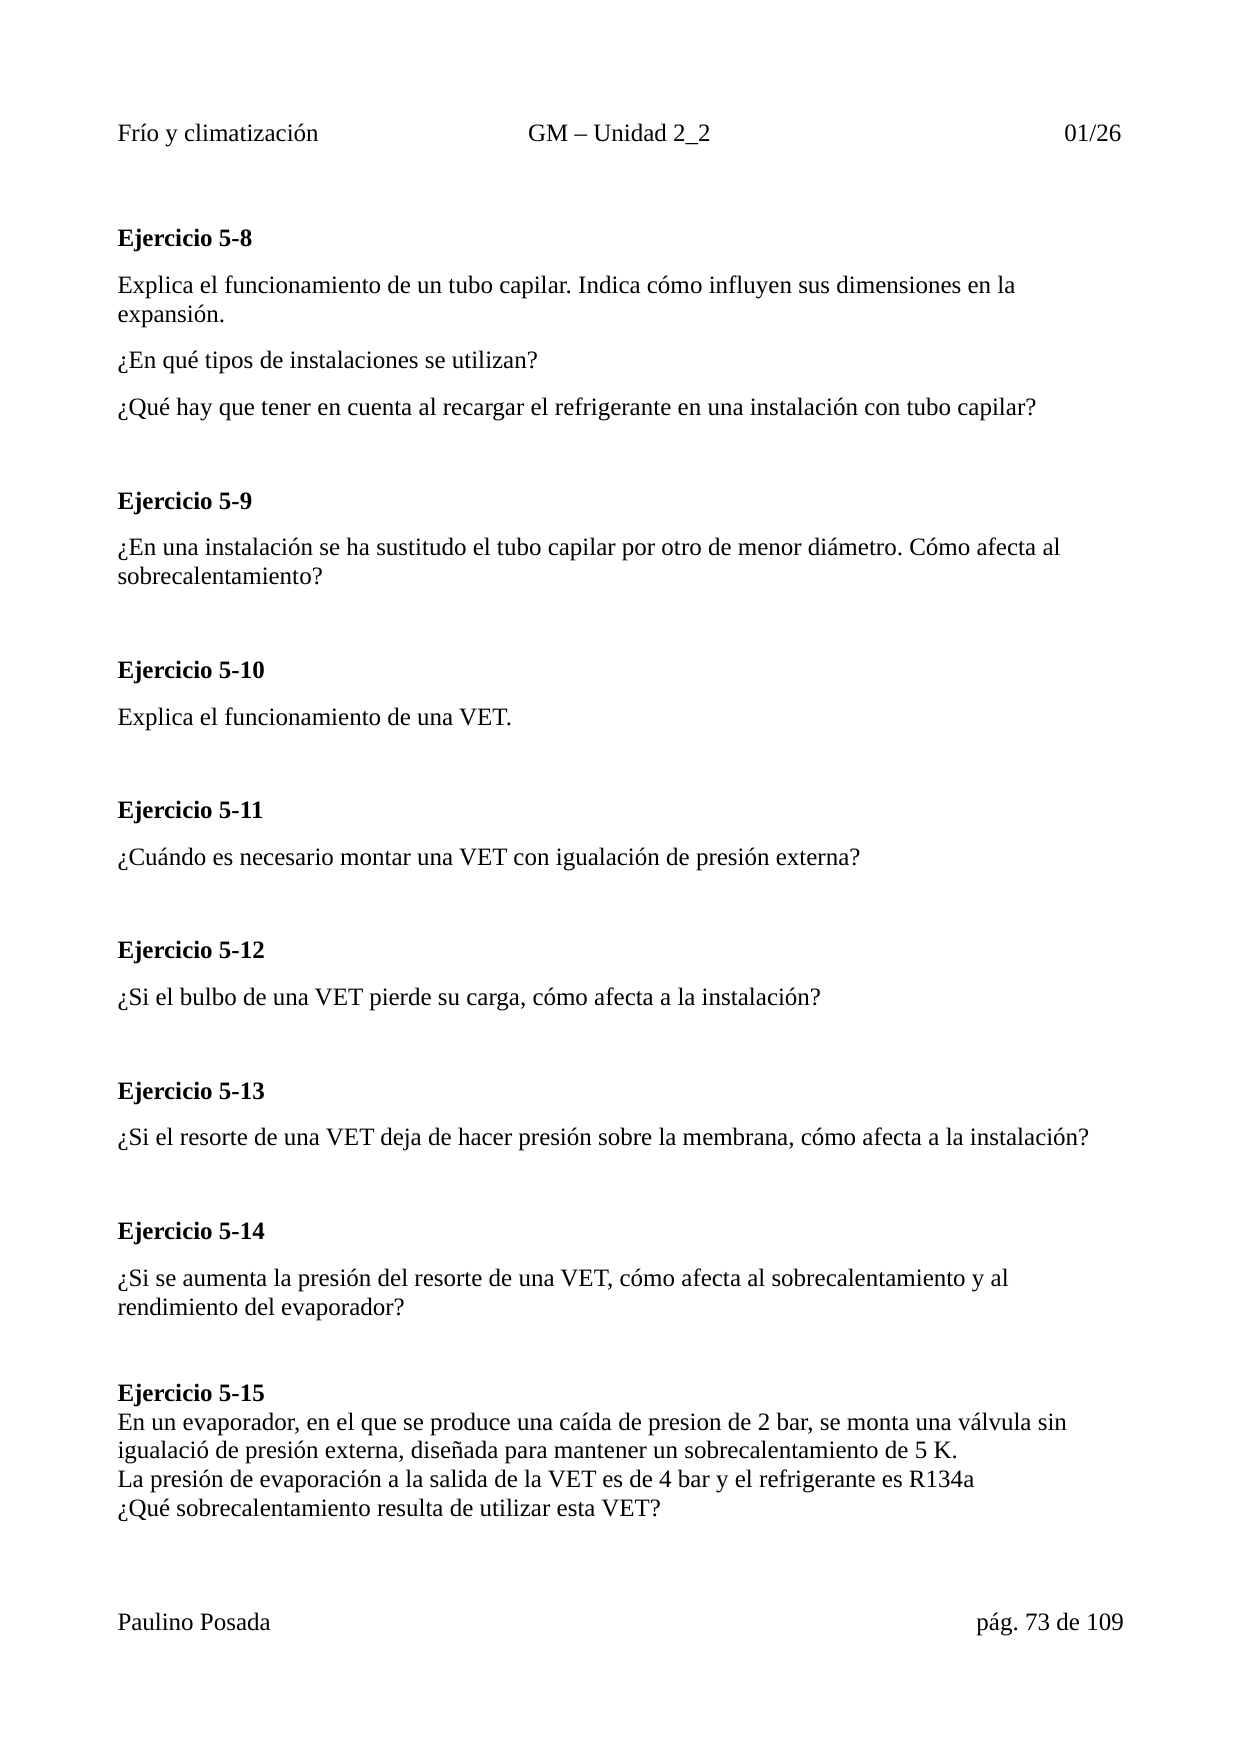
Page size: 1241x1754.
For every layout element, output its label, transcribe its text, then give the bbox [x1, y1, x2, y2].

text ¿Si se aumenta la presión del resorte de una VET, cómo afecta al sobrecalentamiento y al rendimiento del evaporador? [117, 1263, 1123, 1320]
text ¿Si el resorte de una VET deja de hacer presión sobre la membrana, cómo afecta a la instalación? [117, 1122, 1123, 1151]
text ¿Qué hay que tener en cuenta al recargar el refrigerante en una instalación con tubo capilar? [117, 392, 1123, 421]
text Ejercicio 5-10 [117, 655, 1123, 683]
text Ejercicio 5-13 [117, 1076, 1123, 1104]
text Ejercicio 5-11 [117, 795, 1123, 824]
text Ejercicio 5-15 [5, 1378, 1123, 1407]
text Explica el funcionamiento de un tubo capilar. Indica cómo influyen sus dimensiones en la expansión. [117, 270, 1123, 327]
text ¿Si el bulbo de una VET pierde su carga, cómo afecta a la instalación? [117, 982, 1123, 1011]
text Ejercicio 5-12 [117, 935, 1123, 964]
text En un evaporador, en el que se produce una caída de presion de 2 bar, se monta una válvula sin igualació de presión externa, diseñada para mantener un sobrecalentamiento de 5 K. [5, 1407, 1123, 1464]
text ¿Qué sobrecalentamiento resulta de utilizar esta VET? [5, 1493, 1123, 1522]
text ¿Cuándo es necesario montar una VET con igualación de presión externa? [117, 842, 1123, 871]
text ¿En una instalación se ha sustitudo el tubo capilar por otro de menor diámetro. Cómo afecta al sobrecalentamiento? [117, 532, 1123, 590]
text ¿En qué tipos de instalaciones se utilizan? [117, 345, 1123, 374]
text Ejercicio 5-8 [117, 223, 1123, 252]
text Ejercicio 5-14 [117, 1216, 1123, 1245]
text Ejercicio 5-9 [117, 486, 1123, 514]
text Explica el funcionamiento de una VET. [117, 702, 1123, 730]
text La presión de evaporación a la salida de la VET es de 4 bar y el refrigerante es R134a [5, 1464, 1123, 1493]
